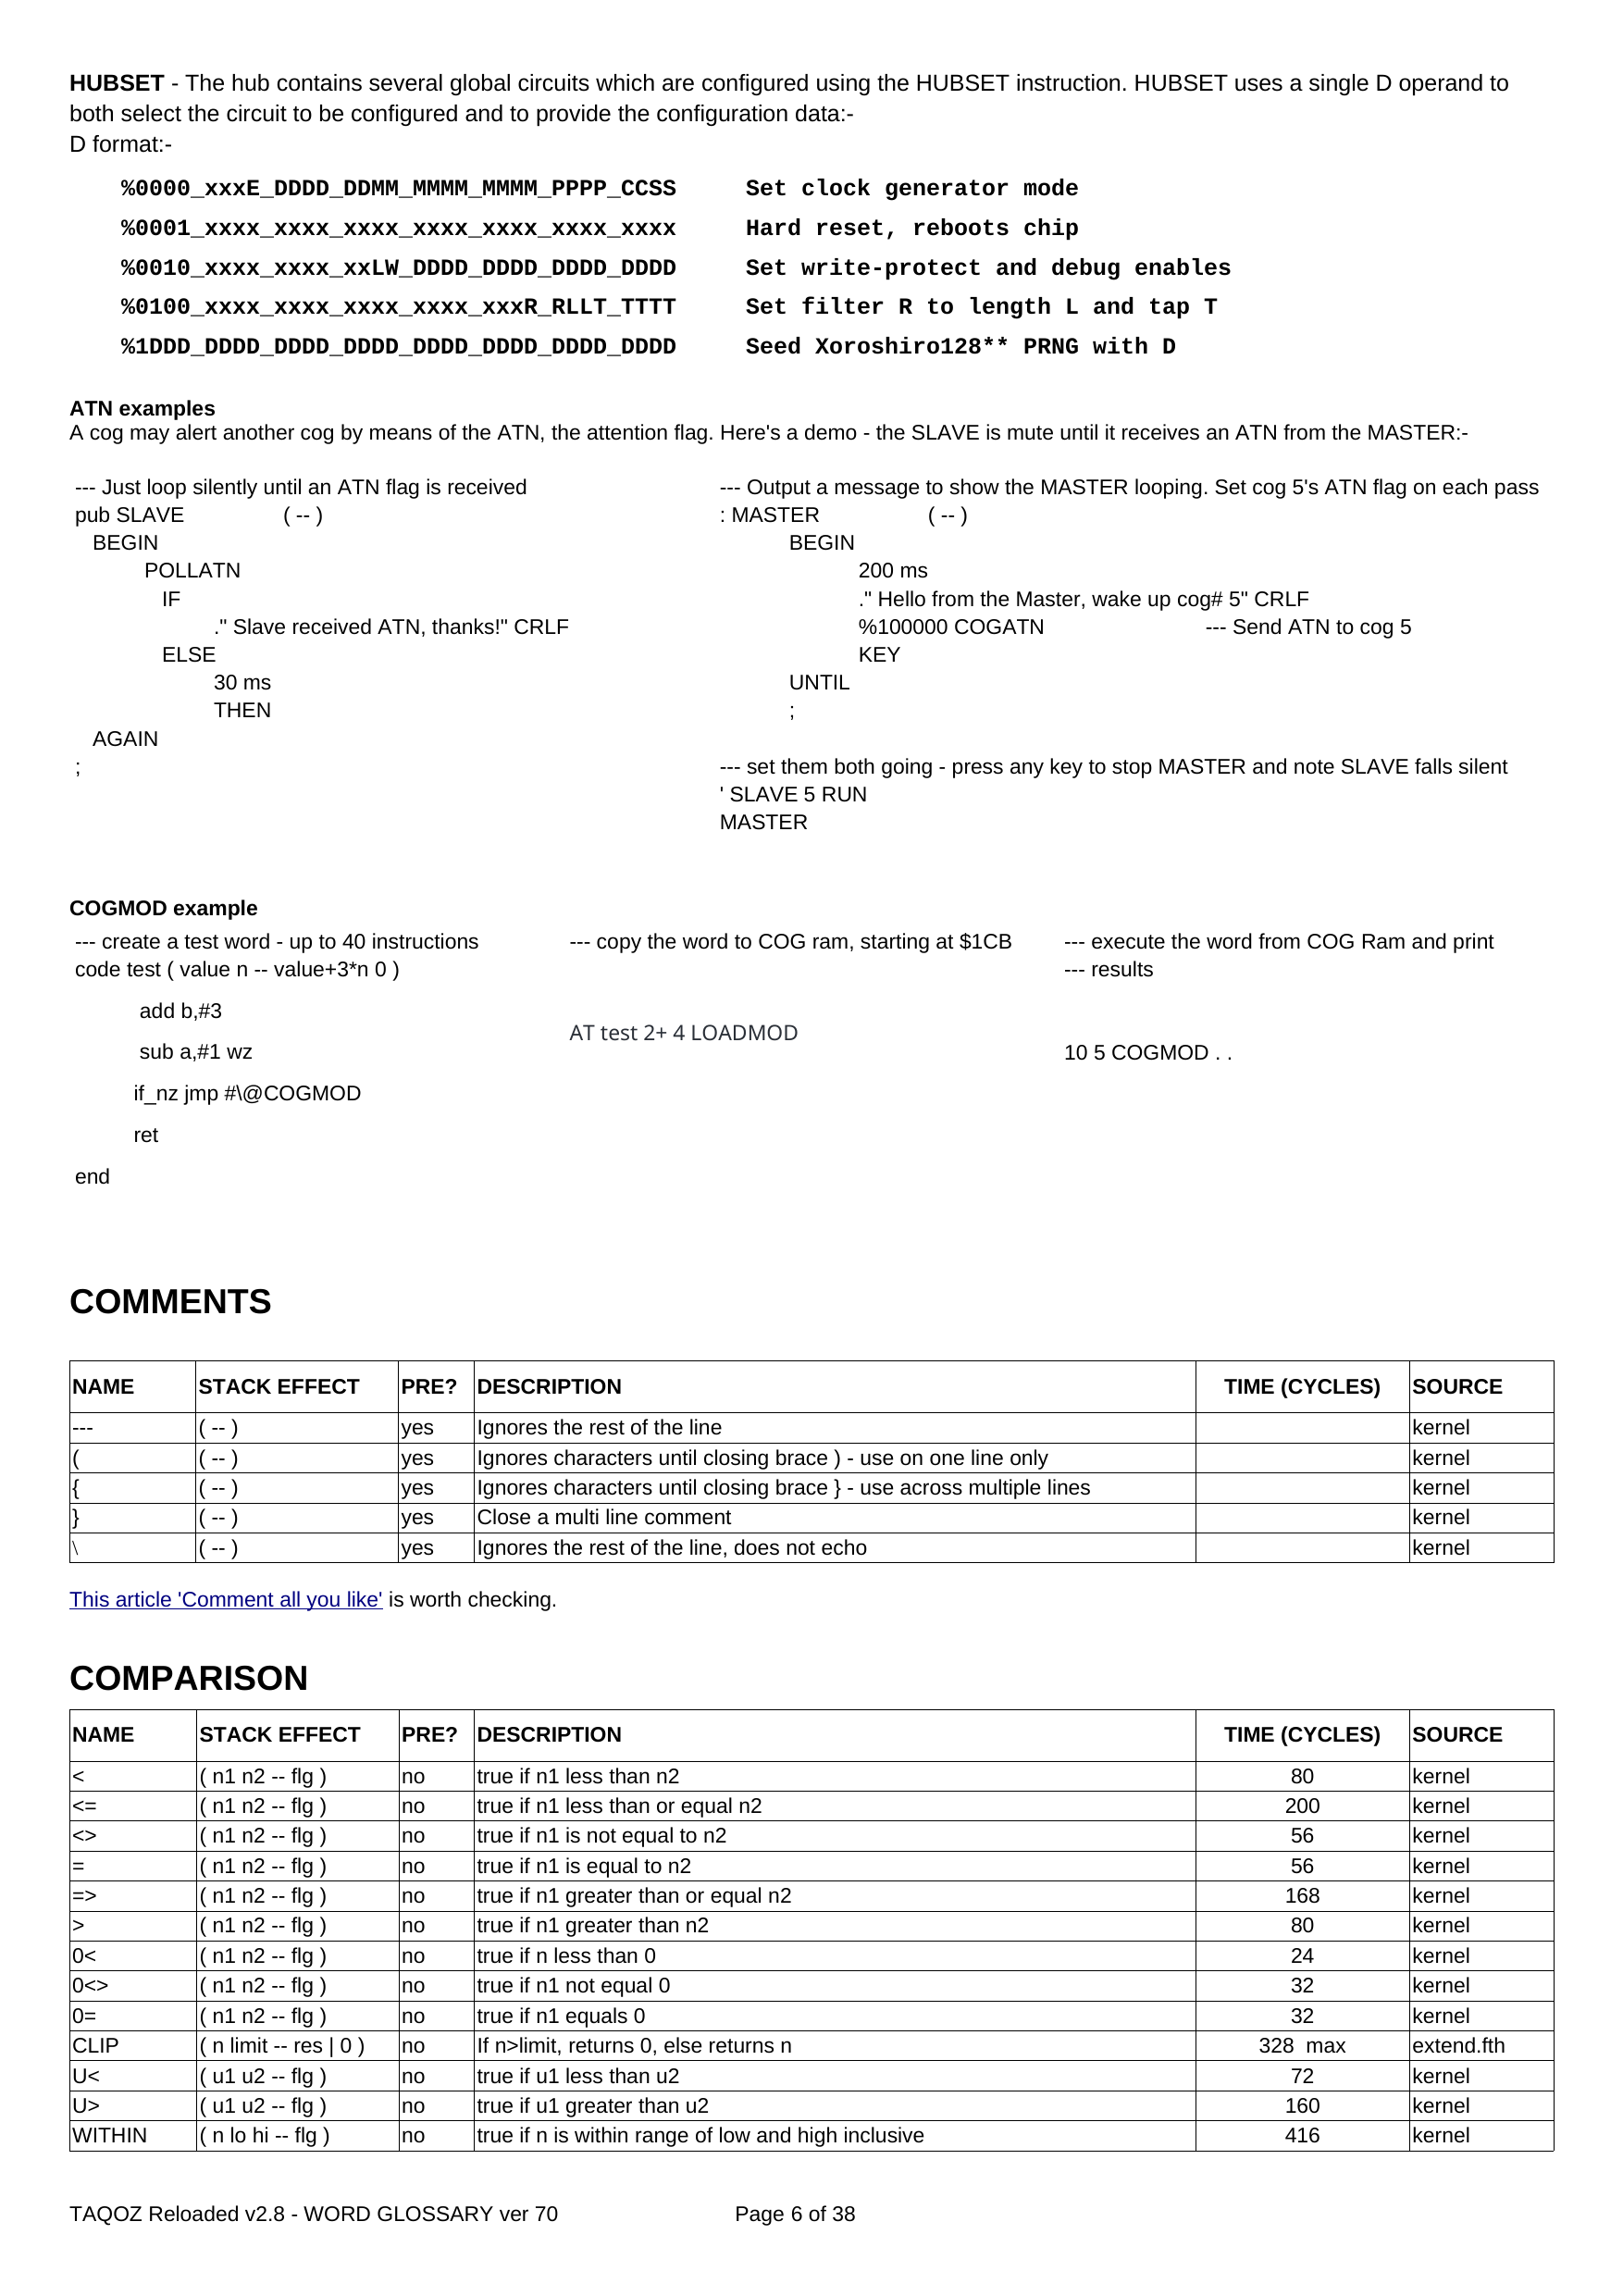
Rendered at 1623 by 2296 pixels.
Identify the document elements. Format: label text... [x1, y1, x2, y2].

table_header DESCRIPTION [475, 1710, 1196, 1760]
table_cell ( n1 n2 -- flg ) [197, 2002, 399, 2030]
table_cell no [400, 1792, 474, 1820]
table_header PRE? [399, 1361, 474, 1412]
text %0001_xxxx_xxxx_xxxx_xxxx_xxxx_xxxx_xxxx Hard reset, reboots chip [69, 214, 1554, 242]
table_header NAME [70, 1361, 195, 1412]
table_cell no [400, 1912, 474, 1941]
table_cell ( -- ) [196, 1504, 398, 1533]
table_cell WITHIN [70, 2121, 196, 2151]
table_cell yes [399, 1473, 474, 1502]
table_cell no [400, 1762, 474, 1791]
table_cell ( n1 n2 -- flg ) [197, 1762, 399, 1791]
table_cell Close a multi line comment [475, 1504, 1196, 1533]
table_cell kernel [1410, 2002, 1554, 2030]
table_cell true if n1 less than n2 [475, 1762, 1196, 1791]
text %1DDD_DDDD_DDDD_DDDD_DDDD_DDDD_DDDD_DDDD Seed Xoroshiro128** PRNG with D [69, 332, 1554, 361]
table_cell } [70, 1504, 195, 1533]
table_cell 0= [70, 2002, 196, 2030]
table_cell < [70, 1762, 196, 1791]
table_cell kernel [1410, 1971, 1554, 2001]
table_cell ( u1 u2 -- flg ) [197, 2091, 399, 2120]
table_cell true if n1 greater than n2 [475, 1912, 1196, 1941]
table_cell ( -- ) [196, 1473, 398, 1502]
table_cell no [400, 1942, 474, 1970]
table_cell no [400, 1852, 474, 1880]
table_cell 168 [1196, 1881, 1409, 1910]
table_cell Ignores characters until closing brace } - use across multiple lines [475, 1473, 1196, 1502]
table_cell kernel [1410, 1413, 1554, 1443]
table_header PRE? [400, 1710, 474, 1760]
table_cell 200 [1196, 1792, 1409, 1820]
table_cell no [400, 1881, 474, 1910]
table_cell U< [70, 2061, 196, 2091]
table_header --- Just loop silently until an ATN flag is received pub SLAVE ( -- ) BEGIN POLLATN IF ." Slave received ATN, thanks!" CRLF ELSE 30 ms THEN AGAIN ; [69, 469, 714, 867]
subtitle COMMENTS [69, 1281, 1554, 1322]
table_cell 32 [1196, 2002, 1409, 2030]
table_cell 32 [1196, 1971, 1409, 2001]
table_cell ( n limit -- res | 0 ) [197, 2031, 399, 2060]
table_cell yes [399, 1533, 474, 1562]
table_cell kernel [1410, 2121, 1554, 2151]
table_cell 328 max [1196, 2031, 1409, 2060]
table_cell --- [70, 1413, 195, 1443]
table_cell 24 [1196, 1942, 1409, 1970]
table_cell yes [399, 1444, 474, 1472]
table_cell ( [70, 1444, 195, 1472]
table_header --- copy the word to COG ram, starting at $1CB AT test 2+ 4 LOADMOD [564, 924, 1059, 1207]
subtitle COMPARISON [69, 1657, 1554, 1697]
table_cell kernel [1410, 1504, 1554, 1533]
table_header SOURCE [1410, 1710, 1554, 1760]
table_cell ( n1 n2 -- flg ) [197, 1821, 399, 1851]
table_cell { [70, 1473, 195, 1502]
text COGMOD example [69, 896, 1554, 920]
table_cell kernel [1410, 1881, 1554, 1910]
text %0000_xxxE_DDDD_DDMM_MMMM_MMMM_PPPP_CCSS Set clock generator mode [69, 174, 1554, 203]
table_cell true if n1 is not equal to n2 [475, 1821, 1196, 1851]
table_cell [1196, 1473, 1409, 1502]
table_cell no [400, 2031, 474, 2060]
table_cell 0< [70, 1942, 196, 1970]
table_cell ( n1 n2 -- flg ) [197, 1942, 399, 1970]
table_cell no [400, 1821, 474, 1851]
table_cell [1196, 1533, 1409, 1562]
table_cell ( n1 n2 -- flg ) [197, 1912, 399, 1941]
text %0100_xxxx_xxxx_xxxx_xxxx_xxxR_RLLT_TTTT Set filter R to length L and tap T [69, 292, 1554, 321]
text A cog may alert another cog by means of the ATN, the attention flag. Here's a demo - the SLAVE is mute until it receives an ATN from the MASTER:- [69, 420, 1554, 445]
table_cell true if n1 not equal 0 [475, 1971, 1196, 2001]
table_cell true if n1 greater than or equal n2 [475, 1881, 1196, 1910]
table_cell kernel [1410, 1762, 1554, 1791]
table_header DESCRIPTION [475, 1361, 1196, 1412]
table_header --- execute the word from COG Ram and print --- results 10 5 COGMOD . . [1059, 924, 1554, 1207]
table_cell <> [70, 1821, 196, 1851]
table_cell U> [70, 2091, 196, 2120]
text ATN examples [69, 396, 1554, 420]
table_cell true if u1 less than u2 [475, 2061, 1196, 2091]
table_cell true if n1 equals 0 [475, 2002, 1196, 2030]
table_cell [1196, 1413, 1409, 1443]
table_cell kernel [1410, 1533, 1554, 1562]
table_cell 80 [1196, 1912, 1409, 1941]
table_cell kernel [1410, 1852, 1554, 1880]
table_cell ( n1 n2 -- flg ) [197, 1852, 399, 1880]
table_cell no [400, 2061, 474, 2091]
table_cell ( -- ) [196, 1413, 398, 1443]
table_cell Ignores the rest of the line [475, 1413, 1196, 1443]
table_cell 56 [1196, 1852, 1409, 1880]
table_cell no [400, 2002, 474, 2030]
table_cell kernel [1410, 1473, 1554, 1502]
table_header TIME (CYCLES) [1196, 1361, 1409, 1412]
table_cell 0<> [70, 1971, 196, 2001]
table_cell 416 [1196, 2121, 1409, 2151]
table_cell extend.fth [1410, 2031, 1554, 2060]
table_cell 72 [1196, 2061, 1409, 2091]
table_cell kernel [1410, 2091, 1554, 2120]
table_header TIME (CYCLES) [1196, 1710, 1409, 1760]
table_header STACK EFFECT [196, 1361, 398, 1412]
text HUBSET - The hub contains several global circuits which are configured using the HUBSET instruction. HUBSET uses a single D operand to both select the circuit to be configured and to provide the configuration data:- [69, 69, 1554, 127]
table_cell kernel [1410, 1912, 1554, 1941]
table_cell yes [399, 1504, 474, 1533]
table_cell ( -- ) [196, 1533, 398, 1562]
table_cell If n>limit, returns 0, else returns n [475, 2031, 1196, 2060]
table_cell ( n lo hi -- flg ) [197, 2121, 399, 2151]
table_cell kernel [1410, 1444, 1554, 1472]
table_cell kernel [1410, 1821, 1554, 1851]
table_cell true if n1 less than or equal n2 [475, 1792, 1196, 1820]
table_cell true if n is within range of low and high inclusive [475, 2121, 1196, 2151]
table_cell [1196, 1444, 1409, 1472]
table_cell 160 [1196, 2091, 1409, 2120]
table_cell true if n1 is equal to n2 [475, 1852, 1196, 1880]
table_header --- Output a message to show the MASTER looping. Set cog 5's ATN flag on each pass : MASTER ( -- ) BEGIN 200 ms ." Hello from the Master, wake up cog# 5" CRLF %100000 COGATN --- Send ATN to cog 5 KEY UNTIL ; --- set them both going - press any key to stop MASTER and note SLAVE falls silent ' SLAVE 5 RUN MASTER [714, 469, 1554, 867]
table_cell no [400, 2091, 474, 2120]
table_cell no [400, 2121, 474, 2151]
table_cell true if n less than 0 [475, 1942, 1196, 1970]
table_cell Ignores characters until closing brace ) - use on one line only [475, 1444, 1196, 1472]
table_cell => [70, 1881, 196, 1910]
table_header NAME [70, 1710, 196, 1760]
table_cell [1196, 1504, 1409, 1533]
table_cell ( n1 n2 -- flg ) [197, 1792, 399, 1820]
table_cell true if u1 greater than u2 [475, 2091, 1196, 2120]
table_cell ( -- ) [196, 1444, 398, 1472]
table_cell 56 [1196, 1821, 1409, 1851]
table_header STACK EFFECT [197, 1710, 399, 1760]
text This article 'Comment all you like' is worth checking. [69, 1587, 1554, 1611]
table_cell yes [399, 1413, 474, 1443]
table_cell CLIP [70, 2031, 196, 2060]
table_cell no [400, 1971, 474, 2001]
text D format:- [69, 130, 1554, 157]
table_cell \ [70, 1533, 195, 1562]
table_cell > [70, 1912, 196, 1941]
table_cell <= [70, 1792, 196, 1820]
table_cell ( u1 u2 -- flg ) [197, 2061, 399, 2091]
table_cell kernel [1410, 1792, 1554, 1820]
table_cell ( n1 n2 -- flg ) [197, 1881, 399, 1910]
table_cell kernel [1410, 1942, 1554, 1970]
table_header --- create a test word - up to 40 instructions code test ( value n -- value+3*n 0 ) add b,#3 sub a,#1 wz if_nz jmp #\@COGMOD ret end [69, 924, 564, 1207]
table_cell = [70, 1852, 196, 1880]
table_cell 80 [1196, 1762, 1409, 1791]
text %0010_xxxx_xxxx_xxLW_DDDD_DDDD_DDDD_DDDD Set write-protect and debug enables [69, 254, 1554, 281]
table_cell ( n1 n2 -- flg ) [197, 1971, 399, 2001]
table_cell Ignores the rest of the line, does not echo [475, 1533, 1196, 1562]
table_cell kernel [1410, 2061, 1554, 2091]
table_header SOURCE [1410, 1361, 1554, 1412]
